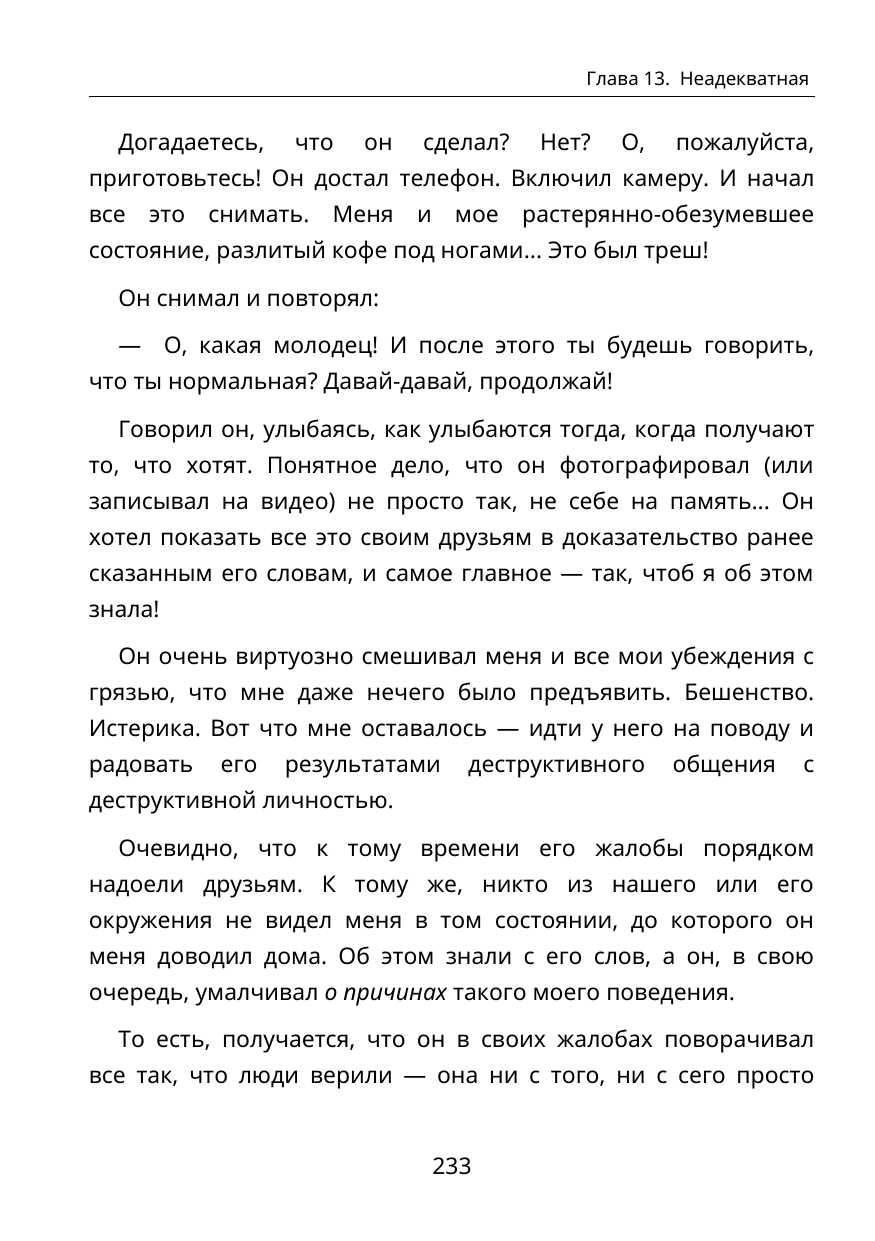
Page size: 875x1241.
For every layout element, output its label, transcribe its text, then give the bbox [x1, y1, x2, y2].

list О, какая молодец! И после этого ты будешь говорить, что ты нормальная? Давай-давай, продолжай! [88, 329, 815, 396]
text То есть, получается, что он в своих жалобах поворачивал все так, что люди верили — она ни с того, ни с сего просто [88, 1023, 815, 1090]
text Он очень виртуозно смешивал меня и все мои убеждения с грязью, что мне даже нечего было предъявить. Бешенство. Истерика. Вот что мне оставалось — идти у него на поводу и радовать его результатами деструктивного общения с деструктивной личностью. [88, 640, 815, 815]
text Он снимал и повторял: [88, 282, 815, 313]
text Догадаетесь, что он сделал? Нет? О, пожалуйста, приготовьтесь! Он достал телефон. Включил камеру. И начал все это снимать. Меня и мое растерянно-обезумевшее состояние, разлитый кофе под ногами... Это был треш! [88, 126, 815, 265]
text Говорил он, улыбаясь, как улыбаются тогда, когда получают то, что хотят. Понятное дело, что он фотографировал (или записывал на видео) не просто так, не себе на память... Он хотел показать все это своим друзьям в доказательство ранее сказанным его словам, и самое главное — так, чтоб я об этом знала! [88, 413, 815, 624]
text Очевидно, что к тому времени его жалобы порядком надоели друзьям. К тому же, никто из нашего или его окружения не видел меня в том состоянии, до которого он меня доводил дома. Об этом знали с его слов, а он, в свою очередь, умалчивал о причинах такого моего поведения. [88, 832, 815, 1007]
